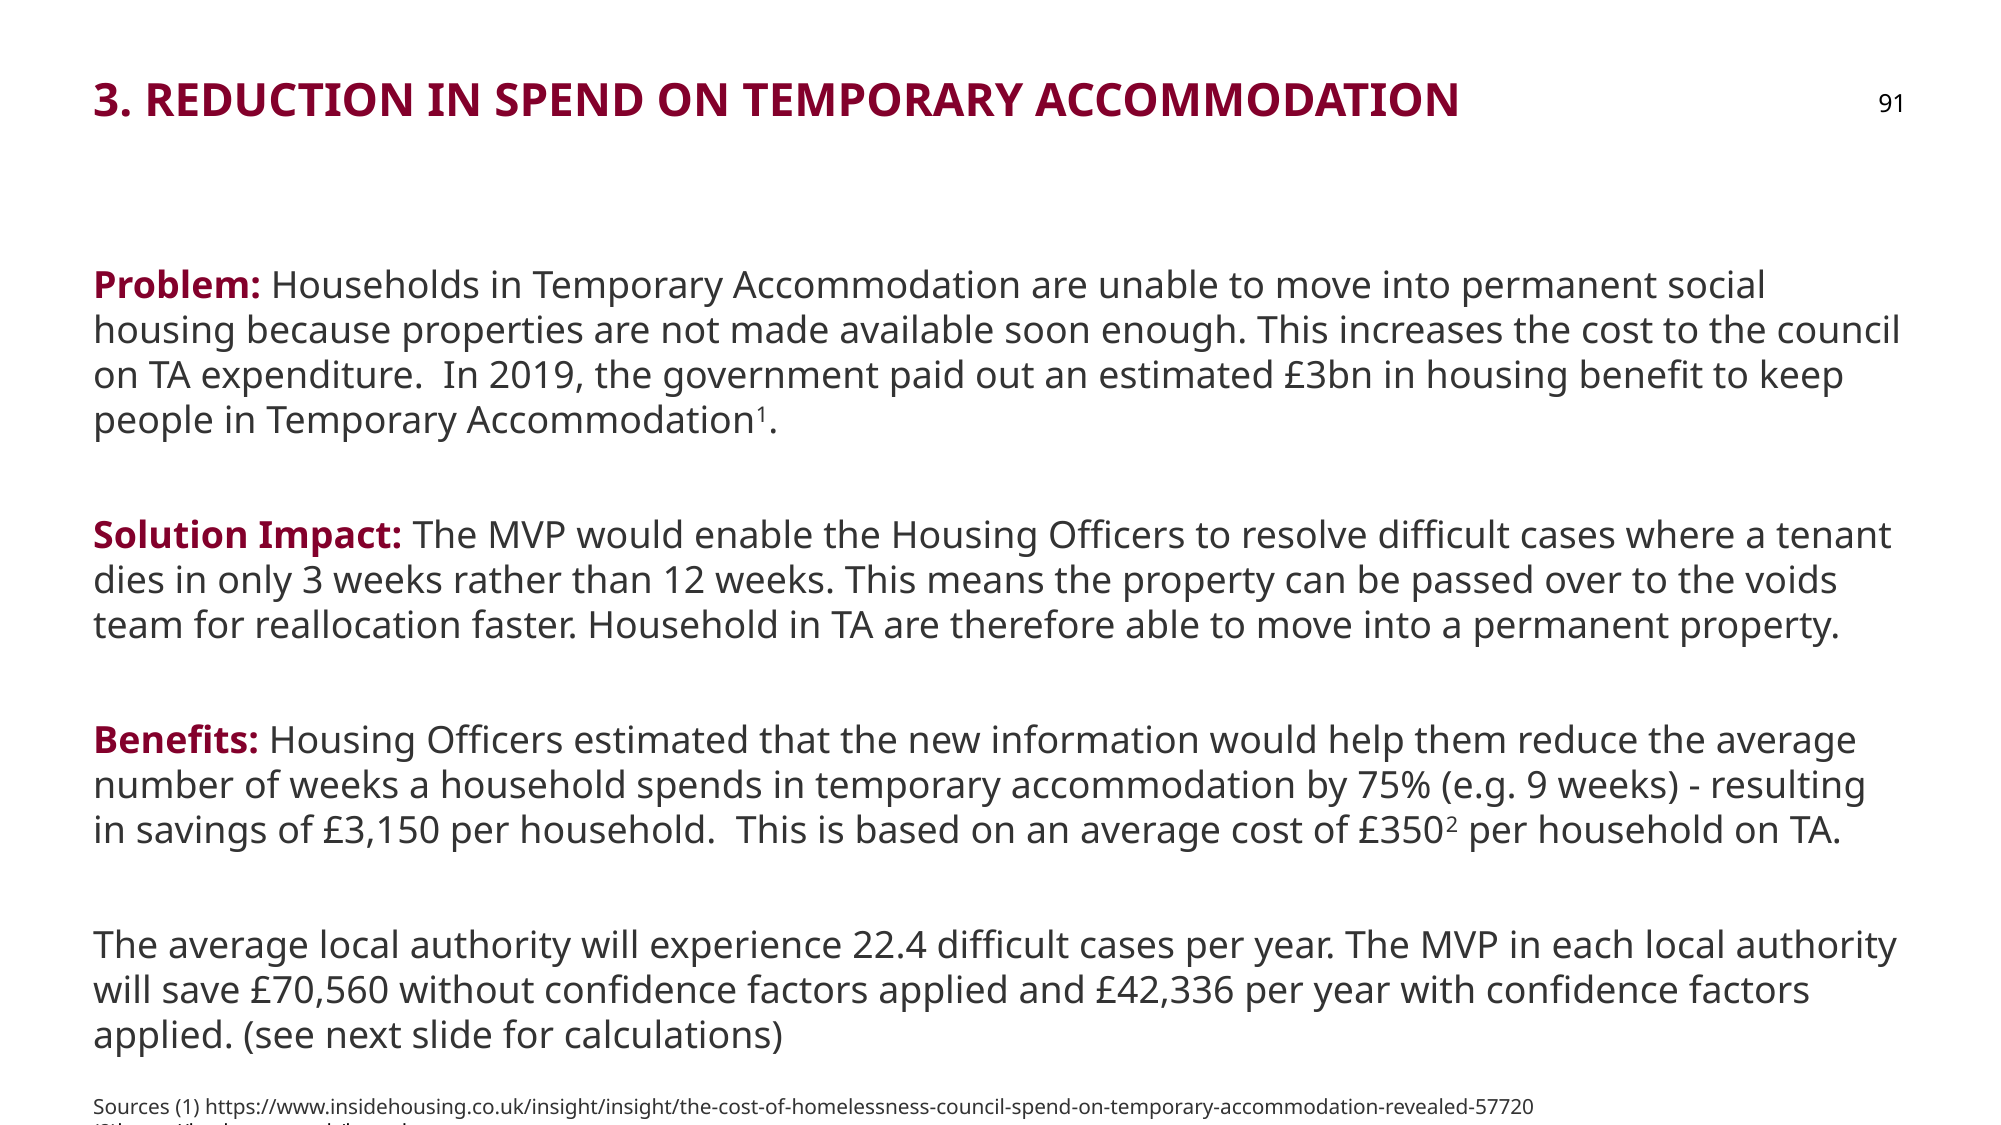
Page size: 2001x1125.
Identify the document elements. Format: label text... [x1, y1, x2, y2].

title 3. REDUCTION IN SPEND ON TEMPORARY ACCOMMODATION [93, 70, 1809, 215]
list Problem: Households in Temporary Accommodation are unable to move into permanent social housing because properties are not made available soon enough. This increases the cost to the council on TA expenditure. In 2019, the government paid out an estimated £3bn in housing benefit to keep people in Temporary Accommodation1. Solution Impact: The MVP would enable the Housing Officers to resolve difficult cases where a tenant dies in only 3 weeks rather than 12 weeks. This means the property can be passed over to the voids team for reallocation faster. Household in TA are therefore able to move into a permanent property. Benefits: Housing Officers estimated that the new information would help them reduce the average number of weeks a household spends in temporary accommodation by 75% (e.g. 9 weeks) - resulting in savings of £3,150 per household. This is based on an average cost of £3502 per household on TA. The average local authority will experience 22.4 difficult cases per year. The MVP in each local authority will save £70,560 without confidence factors applied and £42,336 per year with confidence factors applied. (see next slide for calculations) Sources (1) https://www.insidehousing.co.uk/insight/insight/the-cost-of-homelessness-council-spend-on-temporary-accommodation-revealed-57720 (2)https://hackney.gov.uk/homelessness [93, 261, 1911, 1007]
slide_number [1850, 87, 1907, 148]
